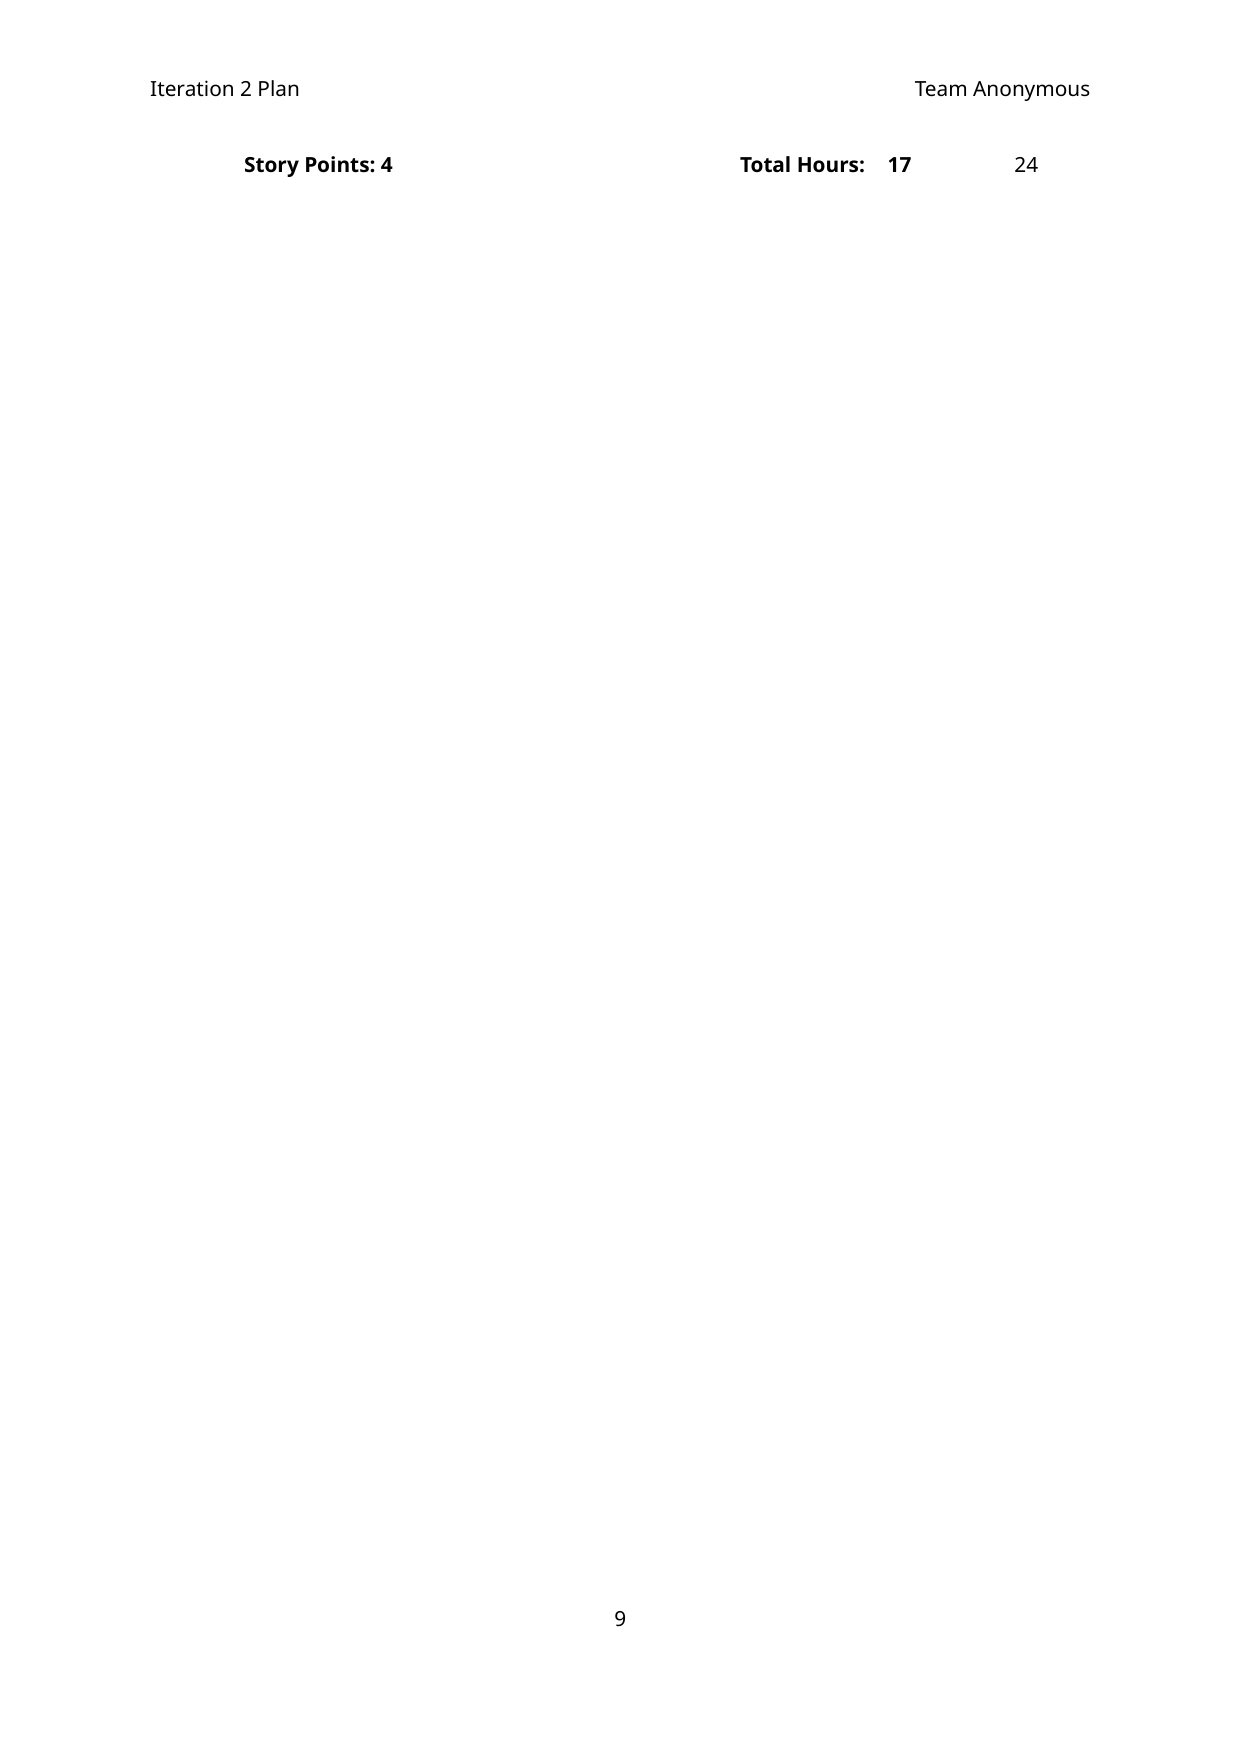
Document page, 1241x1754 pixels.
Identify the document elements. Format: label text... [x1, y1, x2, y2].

table_cell 24 [1003, 150, 1096, 199]
table_cell Story Points: 4 Total Hours: [233, 150, 876, 199]
table_cell 17 [876, 150, 1003, 199]
table_cell [139, 150, 233, 199]
